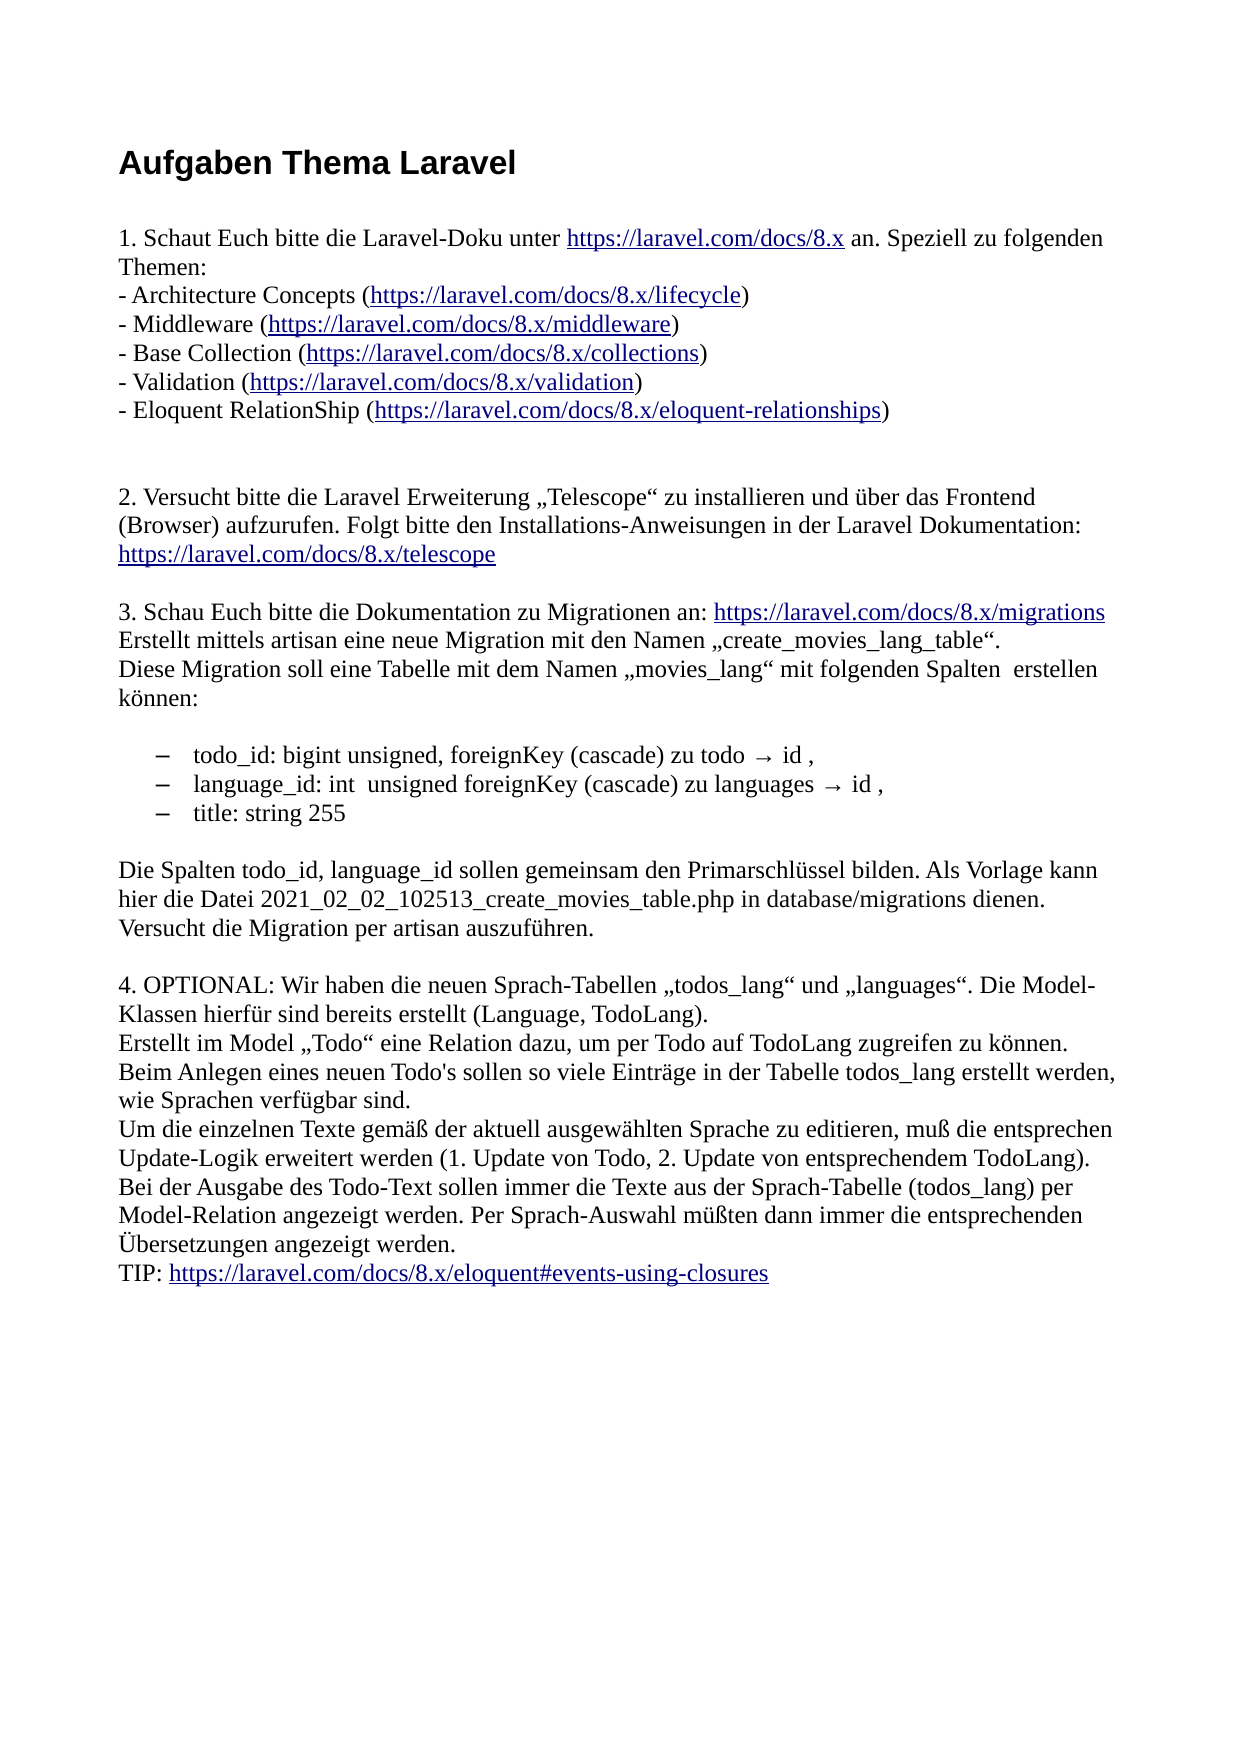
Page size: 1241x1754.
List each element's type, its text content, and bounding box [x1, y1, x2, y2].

text 4. OPTIONAL: Wir haben die neuen Sprach-Tabellen „todos_lang“ und „languages“. Die Model- [118, 971, 1122, 999]
text Versucht die Migration per artisan auszuführen. [118, 913, 1122, 942]
subtitle Aufgaben Thema Laravel [118, 143, 1122, 182]
text Update-Logik erweitert werden (1. Update von Todo, 2. Update von entsprechendem TodoLang). [118, 1143, 1122, 1172]
text Übersetzungen angezeigt werden. [118, 1229, 1122, 1258]
text Diese Migration soll eine Tabelle mit dem Namen „movies_lang“ mit folgenden Spalten erstellen [118, 654, 1122, 683]
text - Base Collection (https://laravel.com/docs/8.x/collections) [118, 338, 1122, 367]
text Klassen hierfür sind bereits erstellt (Language, TodoLang). [118, 999, 1122, 1028]
text wie Sprachen verfügbar sind. [118, 1086, 1122, 1114]
text - Validation (https://laravel.com/docs/8.x/validation) [118, 367, 1122, 396]
text Erstellt mittels artisan eine neue Migration mit den Namen „create_movies_lang_table“. [118, 626, 1122, 654]
text https://laravel.com/docs/8.x/telescope [118, 539, 1122, 568]
text hier die Datei 2021_02_02_102513_create_movies_table.php in database/migrations dienen. [118, 884, 1122, 913]
text - Eloquent RelationShip (https://laravel.com/docs/8.x/eloquent-relationships) [118, 396, 1122, 424]
text 2. Versucht bitte die Laravel Erweiterung „Telescope“ zu installieren und über das Frontend (Browser) aufzurufen. Folgt bitte den Installations-Anweisungen in der Laravel Dokumentation: [118, 482, 1122, 539]
text können: [118, 683, 1122, 712]
text - Architecture Concepts (https://laravel.com/docs/8.x/lifecycle) [118, 281, 1122, 309]
text TIP: https://laravel.com/docs/8.x/eloquent#events-using-closures [118, 1258, 1122, 1287]
text Themen: [118, 252, 1122, 281]
list todo_id: bigint unsigned, foreignKey (cascade) zu todo → id , [156, 741, 1122, 769]
list language_id: int unsigned foreignKey (cascade) zu languages → id , [156, 769, 1122, 798]
text Um die einzelnen Texte gemäß der aktuell ausgewählten Sprache zu editieren, muß die entsprechen [118, 1114, 1122, 1143]
text 1. Schaut Euch bitte die Laravel-Doku unter https://laravel.com/docs/8.x an. Speziell zu folgenden [118, 223, 1122, 252]
text Erstellt im Model „Todo“ eine Relation dazu, um per Todo auf TodoLang zugreifen zu können. [118, 1028, 1122, 1057]
text Bei der Ausgabe des Todo-Text sollen immer die Texte aus der Sprach-Tabelle (todos_lang) per Model-Relation angezeigt werden. Per Sprach-Auswahl müßten dann immer die entsprechenden [118, 1172, 1122, 1229]
text Die Spalten todo_id, language_id sollen gemeinsam den Primarschlüssel bilden. Als Vorlage kann [118, 856, 1122, 884]
text Beim Anlegen eines neuen Todo's sollen so viele Einträge in der Tabelle todos_lang erstellt werden, [118, 1057, 1122, 1086]
list title: string 255 [156, 798, 1122, 827]
text 3. Schau Euch bitte die Dokumentation zu Migrationen an: https://laravel.com/docs/8.x/migrations [118, 597, 1122, 626]
text - Middleware (https://laravel.com/docs/8.x/middleware) [118, 309, 1122, 338]
